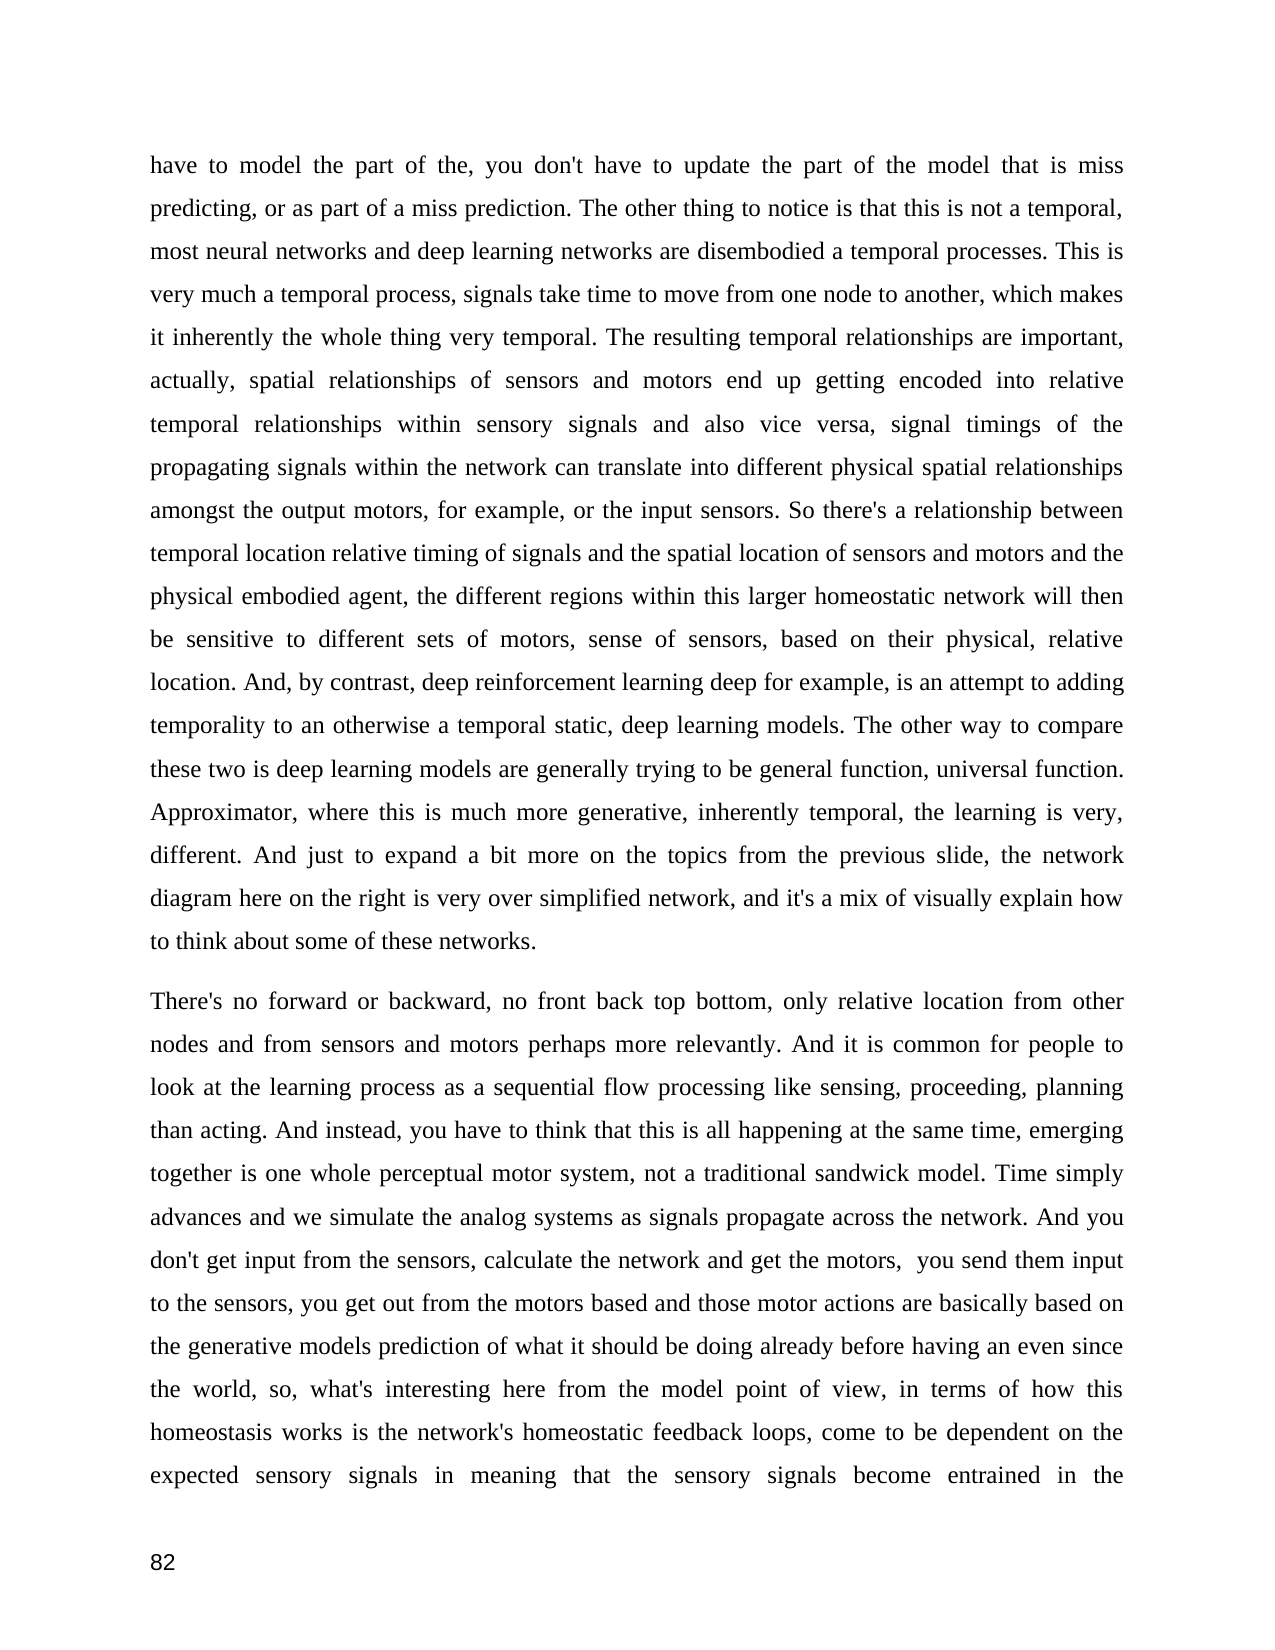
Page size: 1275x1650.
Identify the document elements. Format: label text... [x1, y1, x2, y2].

text There's no forward or backward, no front back top bottom, only relative location from other nodes and from sensors and motors perhaps more relevantly. And it is common for people to look at the learning process as a sequential flow processing like sensing, proceeding, planning than acting. And instead, you have to think that this is all happening at the same time, emerging together is one whole perceptual motor system, not a traditional sandwick model. Time simply advances and we simulate the analog systems as signals propagate across the network. And you don't get input from the sensors, calculate the network and get the motors, you send them input to the sensors, you get out from the motors based and those motor actions are basically based on the generative models prediction of what it should be doing already before having an even since the world, so, what's interesting here from the model point of view, in terms of how this homeostasis works is the network's homeostatic feedback loops, come to be dependent on the expected sensory signals in meaning that the sensory signals become entrained in the [150, 986, 1125, 1489]
text have to model the part of the, you don't have to update the part of the model that is miss predicting, or as part of a miss prediction. The other thing to notice is that this is not a temporal, most neural networks and deep learning networks are disembodied a temporal processes. This is very much a temporal process, signals take time to move from one node to another, which makes it inherently the whole thing very temporal. The resulting temporal relationships are important, actually, spatial relationships of sensors and motors end up getting encoded into relative temporal relationships within sensory signals and also vice versa, signal timings of the propagating signals within the network can translate into different physical spatial relationships amongst the output motors, for example, or the input sensors. So there's a relationship between temporal location relative timing of signals and the spatial location of sensors and motors and the physical embodied agent, the different regions within this larger homeostatic network will then be sensitive to different sets of motors, sense of sensors, based on their physical, relative location. And, by contrast, deep reinforcement learning deep for example, is an attempt to adding temporality to an otherwise a temporal static, deep learning models. The other way to compare these two is deep learning models are generally trying to be general function, universal function. Approximator, where this is much more generative, inherently temporal, the learning is very, different. And just to expand a bit more on the topics from the previous slide, the network diagram here on the right is very over simplified network, and it's a mix of visually explain how to think about some of these networks. [150, 150, 1125, 955]
